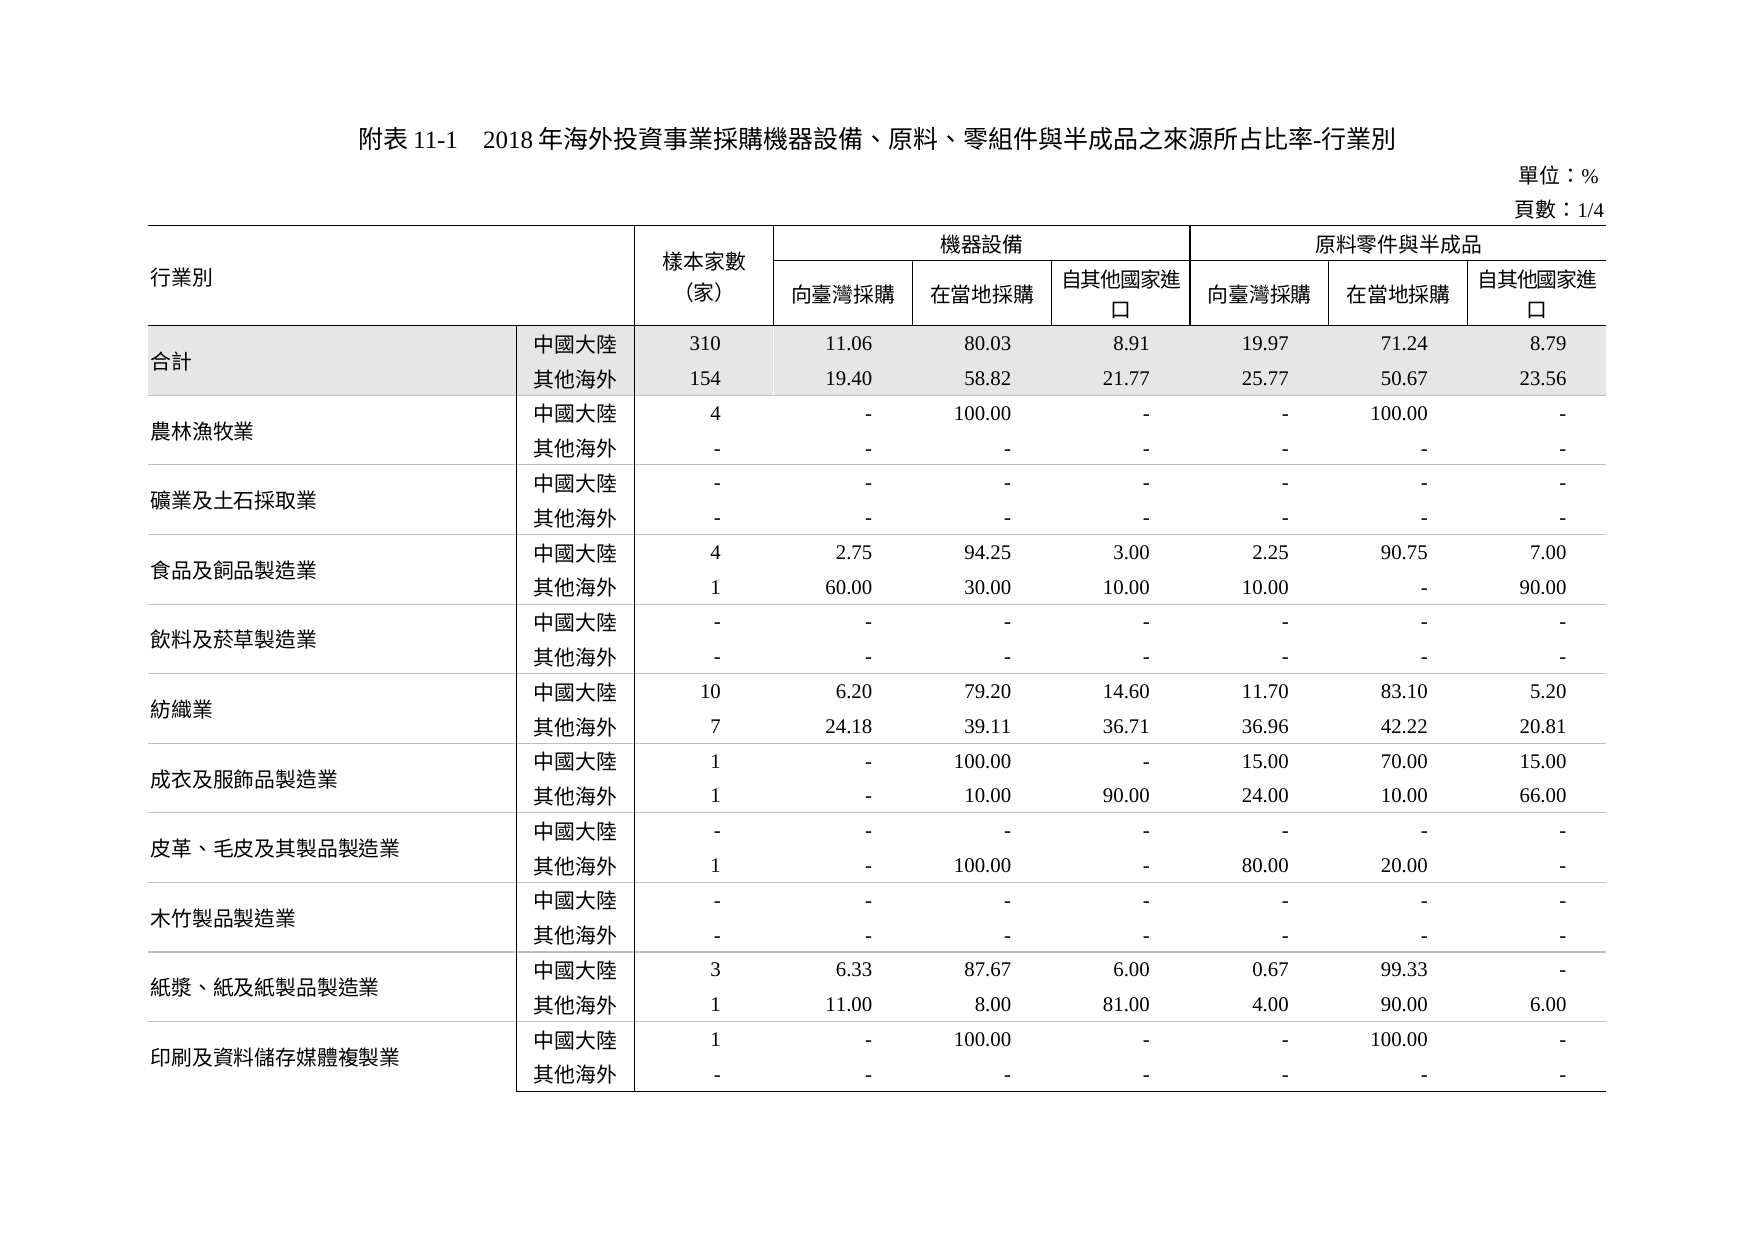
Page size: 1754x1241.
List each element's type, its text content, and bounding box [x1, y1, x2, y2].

table_cell - [1468, 953, 1606, 986]
table_cell - [1051, 1056, 1190, 1091]
table_cell - [774, 778, 912, 812]
table_cell 1 [635, 986, 773, 1021]
table_cell - [1329, 638, 1468, 673]
table_cell 11.06 [774, 326, 912, 360]
table_cell - [1190, 917, 1329, 951]
table_header 附表11-1 2018年海外投資事業採購機器設備、原料、零組件與半成品之來源所占比率-行業別 [148, 118, 1606, 158]
table_cell - [635, 638, 773, 673]
table_cell - [912, 813, 1051, 847]
table_cell - [635, 813, 773, 847]
table_cell 23.56 [1468, 360, 1606, 395]
table_cell - [1051, 430, 1190, 464]
table_cell - [1051, 638, 1190, 673]
table_cell - [1329, 883, 1468, 917]
table_cell - [1051, 499, 1190, 534]
table_cell 20.81 [1468, 708, 1606, 743]
table_cell 90.00 [1329, 986, 1468, 1021]
table_cell - [1190, 1022, 1329, 1056]
table_cell 10.00 [1051, 569, 1190, 603]
table_cell - [635, 499, 773, 534]
table_cell - [912, 499, 1051, 534]
table_cell - [774, 1056, 912, 1091]
table_cell - [774, 396, 912, 429]
table_cell 87.67 [912, 953, 1051, 986]
table_cell - [635, 1056, 773, 1091]
table_cell 8.91 [1051, 326, 1190, 360]
table_cell 6.00 [1468, 986, 1606, 1021]
table_cell - [1051, 813, 1190, 847]
table_cell 其他海外 [517, 1056, 634, 1091]
table_cell - [1468, 917, 1606, 951]
table_cell - [1468, 1022, 1606, 1056]
table_cell 原料零件與半成品 [1191, 226, 1606, 260]
table_cell - [774, 430, 912, 464]
table_cell 3.00 [1051, 535, 1190, 569]
table_cell 紙漿、紙及紙製品製造業 [148, 953, 516, 1021]
table_cell - [1468, 430, 1606, 464]
table_cell 1 [635, 1022, 773, 1056]
table_cell 農林漁牧業 [148, 396, 516, 464]
table_cell - [774, 605, 912, 638]
table_cell - [1468, 638, 1606, 673]
table_cell - [912, 917, 1051, 951]
table_cell 58.82 [912, 360, 1051, 395]
table_cell - [1329, 499, 1468, 534]
table_cell 樣本家數（家） [635, 226, 773, 325]
table_cell 11.70 [1190, 674, 1329, 708]
table_cell - [1051, 883, 1190, 917]
table_cell 80.00 [1190, 847, 1329, 882]
table_cell 100.00 [912, 847, 1051, 882]
table_cell - [912, 638, 1051, 673]
table_cell - [1051, 605, 1190, 638]
table_cell 90.75 [1329, 535, 1468, 569]
table_cell 71.24 [1329, 326, 1468, 360]
table_cell 81.00 [1051, 986, 1190, 1021]
table_cell 79.20 [912, 674, 1051, 708]
table_cell 90.00 [1051, 778, 1190, 812]
table_cell 100.00 [1329, 396, 1468, 429]
table_cell 機器設備 [774, 226, 1189, 260]
table_cell - [1329, 465, 1468, 499]
table_cell - [774, 847, 912, 882]
table_cell - [1190, 605, 1329, 638]
table_cell 94.25 [912, 535, 1051, 569]
table_cell 中國大陸 [517, 535, 634, 569]
table_cell 2.25 [1190, 535, 1329, 569]
table_cell - [1190, 430, 1329, 464]
table_cell 66.00 [1468, 778, 1606, 812]
table_cell 70.00 [1329, 744, 1468, 777]
table_cell 其他海外 [517, 430, 634, 464]
table_cell 自其他國家進口 [1052, 261, 1189, 325]
table_cell - [912, 1056, 1051, 1091]
table_cell 10.00 [1329, 778, 1468, 812]
table_cell 83.10 [1329, 674, 1468, 708]
table_cell 礦業及土石採取業 [148, 465, 516, 534]
table_cell - [1468, 605, 1606, 638]
table_cell 25.77 [1190, 360, 1329, 395]
table_cell - [635, 883, 773, 917]
table_cell 21.77 [1051, 360, 1190, 395]
table_cell - [635, 917, 773, 951]
table_cell 10 [635, 674, 773, 708]
table_cell 3 [635, 953, 773, 986]
table_cell 5.20 [1468, 674, 1606, 708]
table_cell 印刷及資料儲存媒體複製業 [148, 1022, 516, 1091]
table_cell 其他海外 [517, 847, 634, 882]
table_cell - [912, 883, 1051, 917]
table_cell 其他海外 [517, 638, 634, 673]
table_cell 飲料及菸草製造業 [148, 605, 516, 673]
table_cell 頁數：1/4 [148, 192, 1606, 225]
table_cell - [774, 883, 912, 917]
table_cell - [912, 430, 1051, 464]
table_cell - [635, 465, 773, 499]
table_cell 4 [635, 396, 773, 429]
table_cell 在當地採購 [913, 261, 1051, 325]
table_cell - [1051, 1022, 1190, 1056]
table_cell - [1329, 1056, 1468, 1091]
table_cell 中國大陸 [517, 465, 634, 499]
table_cell - [635, 605, 773, 638]
table_cell 紡織業 [148, 674, 516, 743]
table_cell - [774, 744, 912, 777]
table_cell - [1190, 499, 1329, 534]
table_cell 6.20 [774, 674, 912, 708]
table_cell 24.00 [1190, 778, 1329, 812]
table_cell 4 [635, 535, 773, 569]
table_cell 154 [635, 360, 773, 395]
table_cell - [1468, 465, 1606, 499]
table_cell 14.60 [1051, 674, 1190, 708]
table_cell 310 [635, 326, 773, 360]
table_cell 向臺灣採購 [1191, 261, 1328, 325]
table_cell - [774, 465, 912, 499]
table_cell 99.33 [1329, 953, 1468, 986]
table_cell 中國大陸 [517, 326, 634, 360]
table_cell - [774, 499, 912, 534]
table_cell 皮革、毛皮及其製品製造業 [148, 813, 516, 882]
table_cell - [1468, 847, 1606, 882]
table_cell - [1190, 883, 1329, 917]
table_cell 食品及飼品製造業 [148, 535, 516, 603]
table_cell 行業別 [148, 226, 634, 325]
table_cell 在當地採購 [1329, 261, 1467, 325]
table_cell 7.00 [1468, 535, 1606, 569]
table_cell 中國大陸 [517, 605, 634, 638]
table_cell 90.00 [1468, 569, 1606, 603]
table_cell 60.00 [774, 569, 912, 603]
table_cell 2.75 [774, 535, 912, 569]
table_cell 1 [635, 744, 773, 777]
table_cell 42.22 [1329, 708, 1468, 743]
table_cell - [1329, 813, 1468, 847]
table_cell - [1468, 396, 1606, 429]
table_cell 10.00 [1190, 569, 1329, 603]
table_cell - [912, 465, 1051, 499]
table_cell - [774, 813, 912, 847]
table_cell 100.00 [1329, 1022, 1468, 1056]
table_cell 其他海外 [517, 708, 634, 743]
table_cell - [1051, 465, 1190, 499]
table_cell 木竹製品製造業 [148, 883, 516, 951]
table_cell - [774, 917, 912, 951]
table_cell - [1329, 430, 1468, 464]
table_cell 19.40 [774, 360, 912, 395]
table_cell 36.71 [1051, 708, 1190, 743]
table_cell 中國大陸 [517, 674, 634, 708]
table_cell - [1468, 499, 1606, 534]
table_cell 單位：% [148, 158, 1606, 192]
table_cell 1 [635, 847, 773, 882]
table_cell - [1051, 847, 1190, 882]
table_cell 中國大陸 [517, 1022, 634, 1056]
table_cell 30.00 [912, 569, 1051, 603]
table_cell 7 [635, 708, 773, 743]
table_cell 10.00 [912, 778, 1051, 812]
table_cell - [774, 1022, 912, 1056]
table_cell 中國大陸 [517, 953, 634, 986]
table_cell - [1190, 638, 1329, 673]
table_cell 100.00 [912, 1022, 1051, 1056]
table_cell - [1051, 917, 1190, 951]
table_cell 1 [635, 569, 773, 603]
table_cell 0.67 [1190, 953, 1329, 986]
table_cell 中國大陸 [517, 396, 634, 429]
table_cell 20.00 [1329, 847, 1468, 882]
table_cell 4.00 [1190, 986, 1329, 1021]
table_cell - [1051, 744, 1190, 777]
table_cell - [774, 638, 912, 673]
table_cell - [635, 430, 773, 464]
table_cell 其他海外 [517, 499, 634, 534]
table_cell 其他海外 [517, 360, 634, 395]
table_cell 15.00 [1190, 744, 1329, 777]
table_cell 中國大陸 [517, 883, 634, 917]
table_cell 8.79 [1468, 326, 1606, 360]
table_cell - [1190, 396, 1329, 429]
table_cell 50.67 [1329, 360, 1468, 395]
table_cell - [912, 605, 1051, 638]
table_cell - [1051, 396, 1190, 429]
table_cell - [1468, 1056, 1606, 1091]
table_cell 6.00 [1051, 953, 1190, 986]
table_cell 6.33 [774, 953, 912, 986]
table_cell 36.96 [1190, 708, 1329, 743]
table_cell 15.00 [1468, 744, 1606, 777]
table_cell 合計 [148, 326, 516, 395]
table_cell 其他海外 [517, 778, 634, 812]
table_cell - [1468, 813, 1606, 847]
table_cell - [1190, 1056, 1329, 1091]
table_cell 100.00 [912, 744, 1051, 777]
table_cell 1 [635, 778, 773, 812]
table_cell 中國大陸 [517, 813, 634, 847]
table_cell 8.00 [912, 986, 1051, 1021]
table_cell 成衣及服飾品製造業 [148, 744, 516, 812]
table_cell 19.97 [1190, 326, 1329, 360]
table_cell - [1468, 883, 1606, 917]
table_cell 其他海外 [517, 986, 634, 1021]
table_cell 39.11 [912, 708, 1051, 743]
table_cell 其他海外 [517, 917, 634, 951]
table_cell - [1329, 569, 1468, 603]
table_cell - [1190, 813, 1329, 847]
table_cell 24.18 [774, 708, 912, 743]
table_cell 11.00 [774, 986, 912, 1021]
table_cell - [1190, 465, 1329, 499]
table_cell 80.03 [912, 326, 1051, 360]
table_cell 100.00 [912, 396, 1051, 429]
table_cell - [1329, 605, 1468, 638]
table_cell 中國大陸 [517, 744, 634, 777]
table_cell 自其他國家進口 [1468, 261, 1606, 325]
table_cell 其他海外 [517, 569, 634, 603]
table_cell 向臺灣採購 [774, 261, 912, 325]
table_cell - [1329, 917, 1468, 951]
